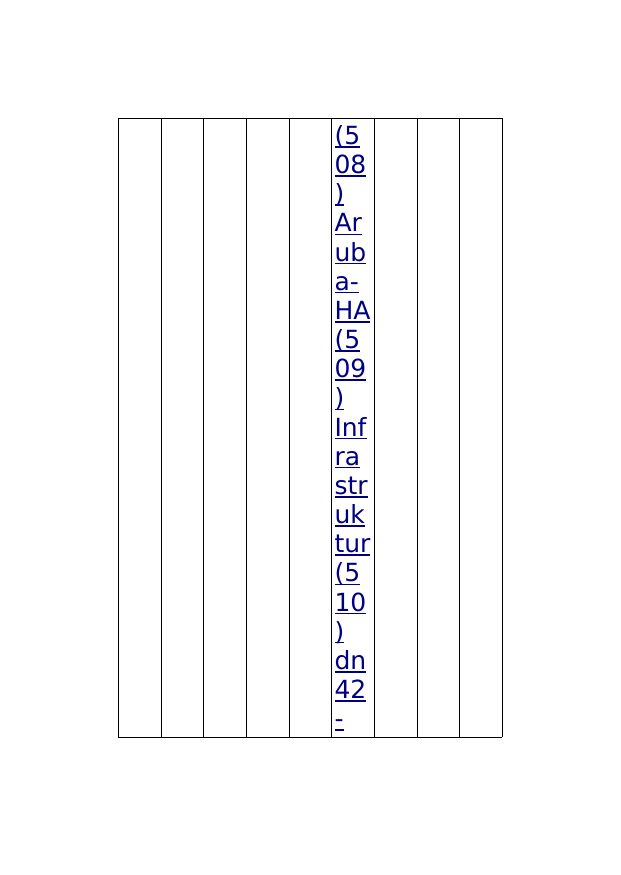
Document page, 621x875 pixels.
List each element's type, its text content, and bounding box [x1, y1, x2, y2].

table_cell [162, 119, 203, 737]
table_cell [204, 119, 246, 737]
table_cell [290, 119, 331, 737]
table_cell [247, 119, 289, 737]
table_cell [119, 119, 161, 737]
table_cell (508) Aruba-HA (509) Infrastruktur (510) dn42- [332, 119, 374, 737]
table_cell [460, 119, 502, 737]
table_cell [375, 119, 417, 737]
table_cell [418, 119, 459, 737]
